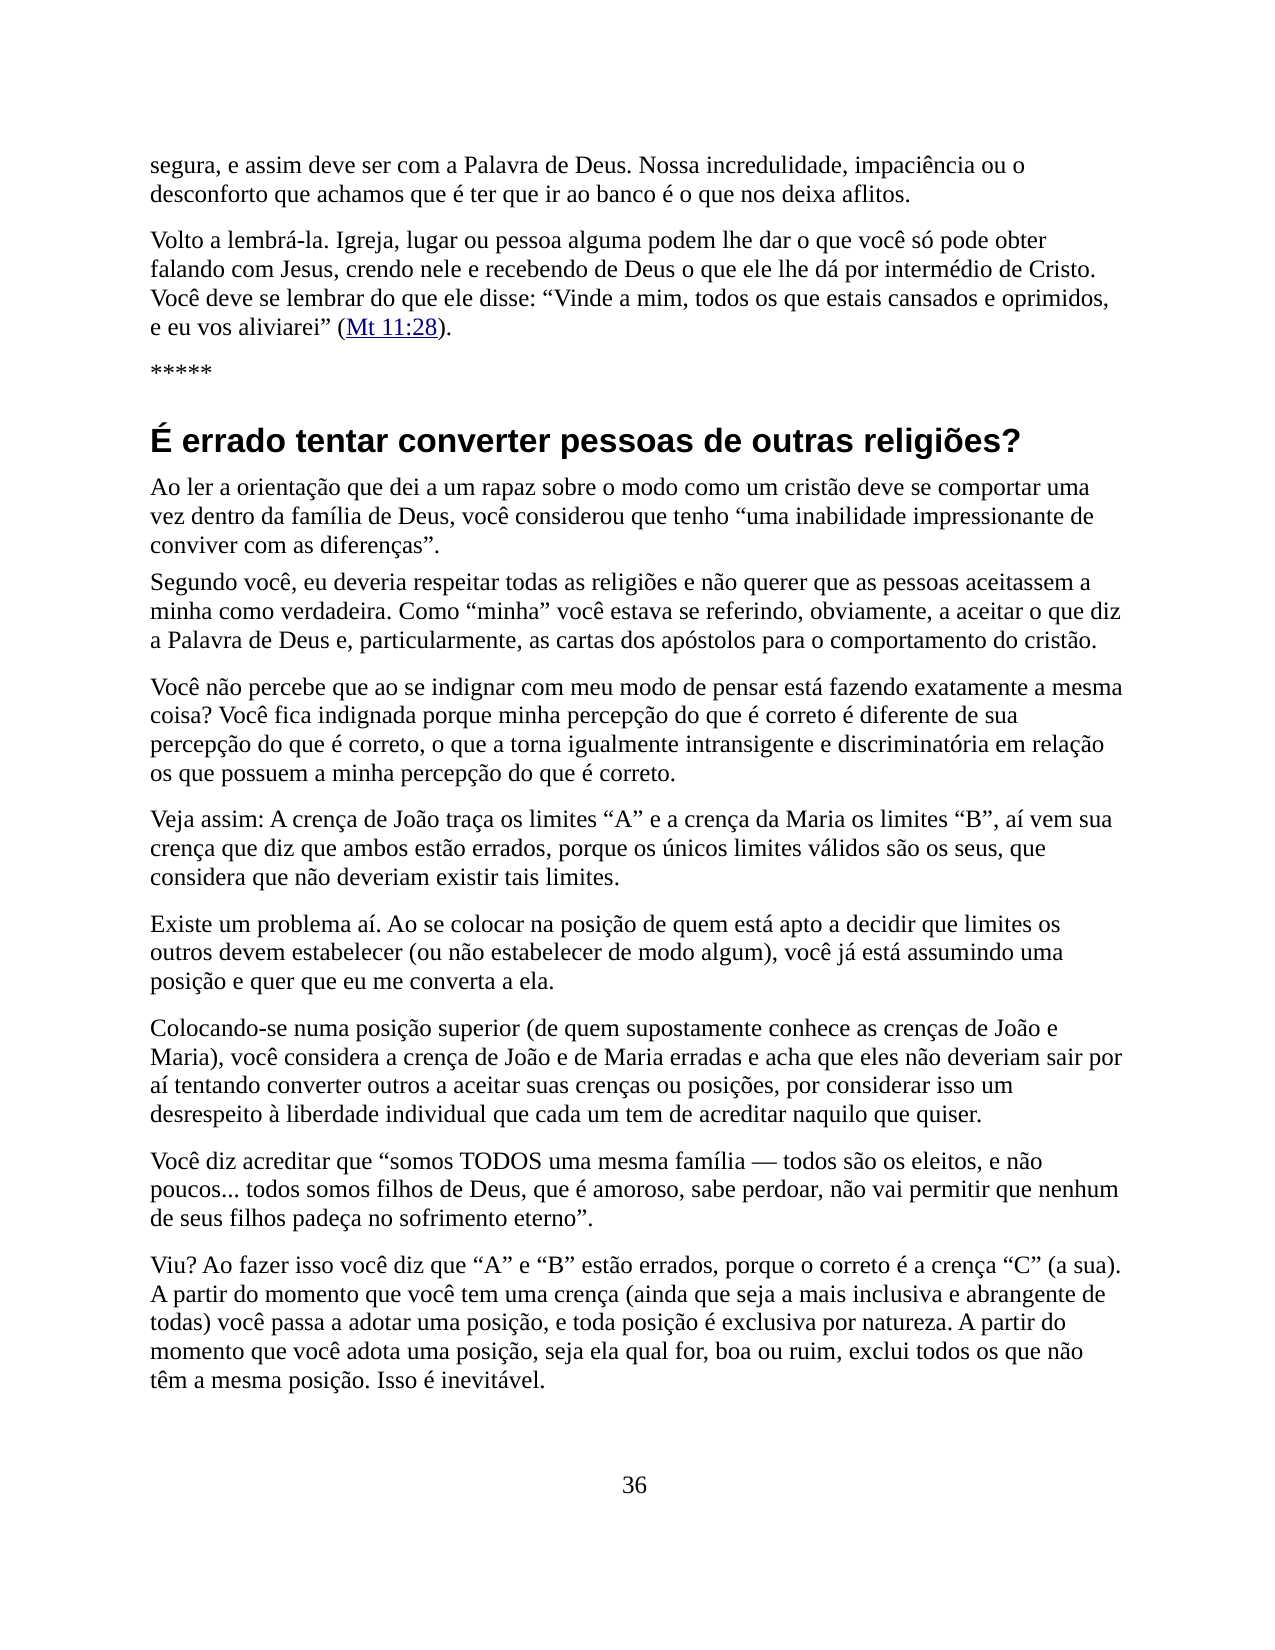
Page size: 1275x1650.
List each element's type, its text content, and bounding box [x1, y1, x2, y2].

text segura, e assim deve ser com a Palavra de Deus. Nossa incredulidade, impaciência ou o desconforto que achamos que é ter que ir ao banco é o que nos deixa aflitos. [150, 150, 1125, 207]
text Você não percebe que ao se indignar com meu modo de pensar está fazendo exatamente a mesma coisa? Você fica indignada porque minha percepção do que é correto é diferente de sua percepção do que é correto, o que a torna igualmente intransigente e discriminatória em relação os que possuem a minha percepção do que é correto. [150, 672, 1125, 787]
text Veja assim: A crença de João traça os limites “A” e a crença da Maria os limites “B”, aí vem sua crença que diz que ambos estão errados, porque os únicos limites válidos são os seus, que considera que não deveriam existir tais limites. [150, 804, 1125, 891]
text ***** [150, 358, 1125, 387]
text Viu? Ao fazer isso você diz que “A” e “B” estão errados, porque o correto é a crença “C” (a sua). A partir do momento que você tem uma crença (ainda que seja a mais inclusiva e abrangente de todas) você passa a adotar uma posição, e toda posição é exclusiva por natureza. A partir do momento que você adota uma posição, seja ela qual for, boa ou ruim, exclui todos os que não têm a mesma posição. Isso é inevitável. [150, 1250, 1125, 1394]
text Colocando-se numa posição superior (de quem supostamente conhece as crenças de João e Maria), você considera a crença de João e de Maria erradas e acha que eles não deveriam sair por aí tentando converter outros a aceitar suas crenças ou posições, por considerar isso um desrespeito à liberdade individual que cada um tem de acreditar naquilo que quiser. [150, 1013, 1125, 1128]
subtitle É errado tentar converter pessoas de outras religiões? [150, 421, 1125, 460]
text Existe um problema aí. Ao se colocar na posição de quem está apto a decidir que limites os outros devem estabelecer (ou não estabelecer de modo algum), você já está assumindo uma posição e quer que eu me converta a ela. [150, 909, 1125, 995]
text Segundo você, eu deveria respeitar todas as religiões e não querer que as pessoas aceitassem a minha como verdadeira. Como “minha” você estava se referindo, obviamente, a aceitar o que diz a Palavra de Deus e, particularmente, as cartas dos apóstolos para o comportamento do cristão. [150, 567, 1125, 654]
text Você diz acreditar que “somos TODOS uma mesma família — todos são os eleitos, e não poucos... todos somos filhos de Deus, que é amoroso, sabe perdoar, não vai permitir que nenhum de seus filhos padeça no sofrimento eterno”. [150, 1146, 1125, 1232]
text Ao ler a orientação que dei a um rapaz sobre o modo como um cristão deve se comportar uma vez dentro da família de Deus, você considerou que tenho “uma inabilidade impressionante de conviver com as diferenças”. [150, 472, 1125, 558]
text Volto a lembrá-la. Igreja, lugar ou pessoa alguma podem lhe dar o que você só pode obter falando com Jesus, crendo nele e recebendo de Deus o que ele lhe dá por intermédio de Cristo. Você deve se lembrar do que ele disse: “Vinde a mim, todos os que estais cansados e oprimidos, e eu vos aliviarei” (Mt 11:28). [150, 225, 1125, 340]
